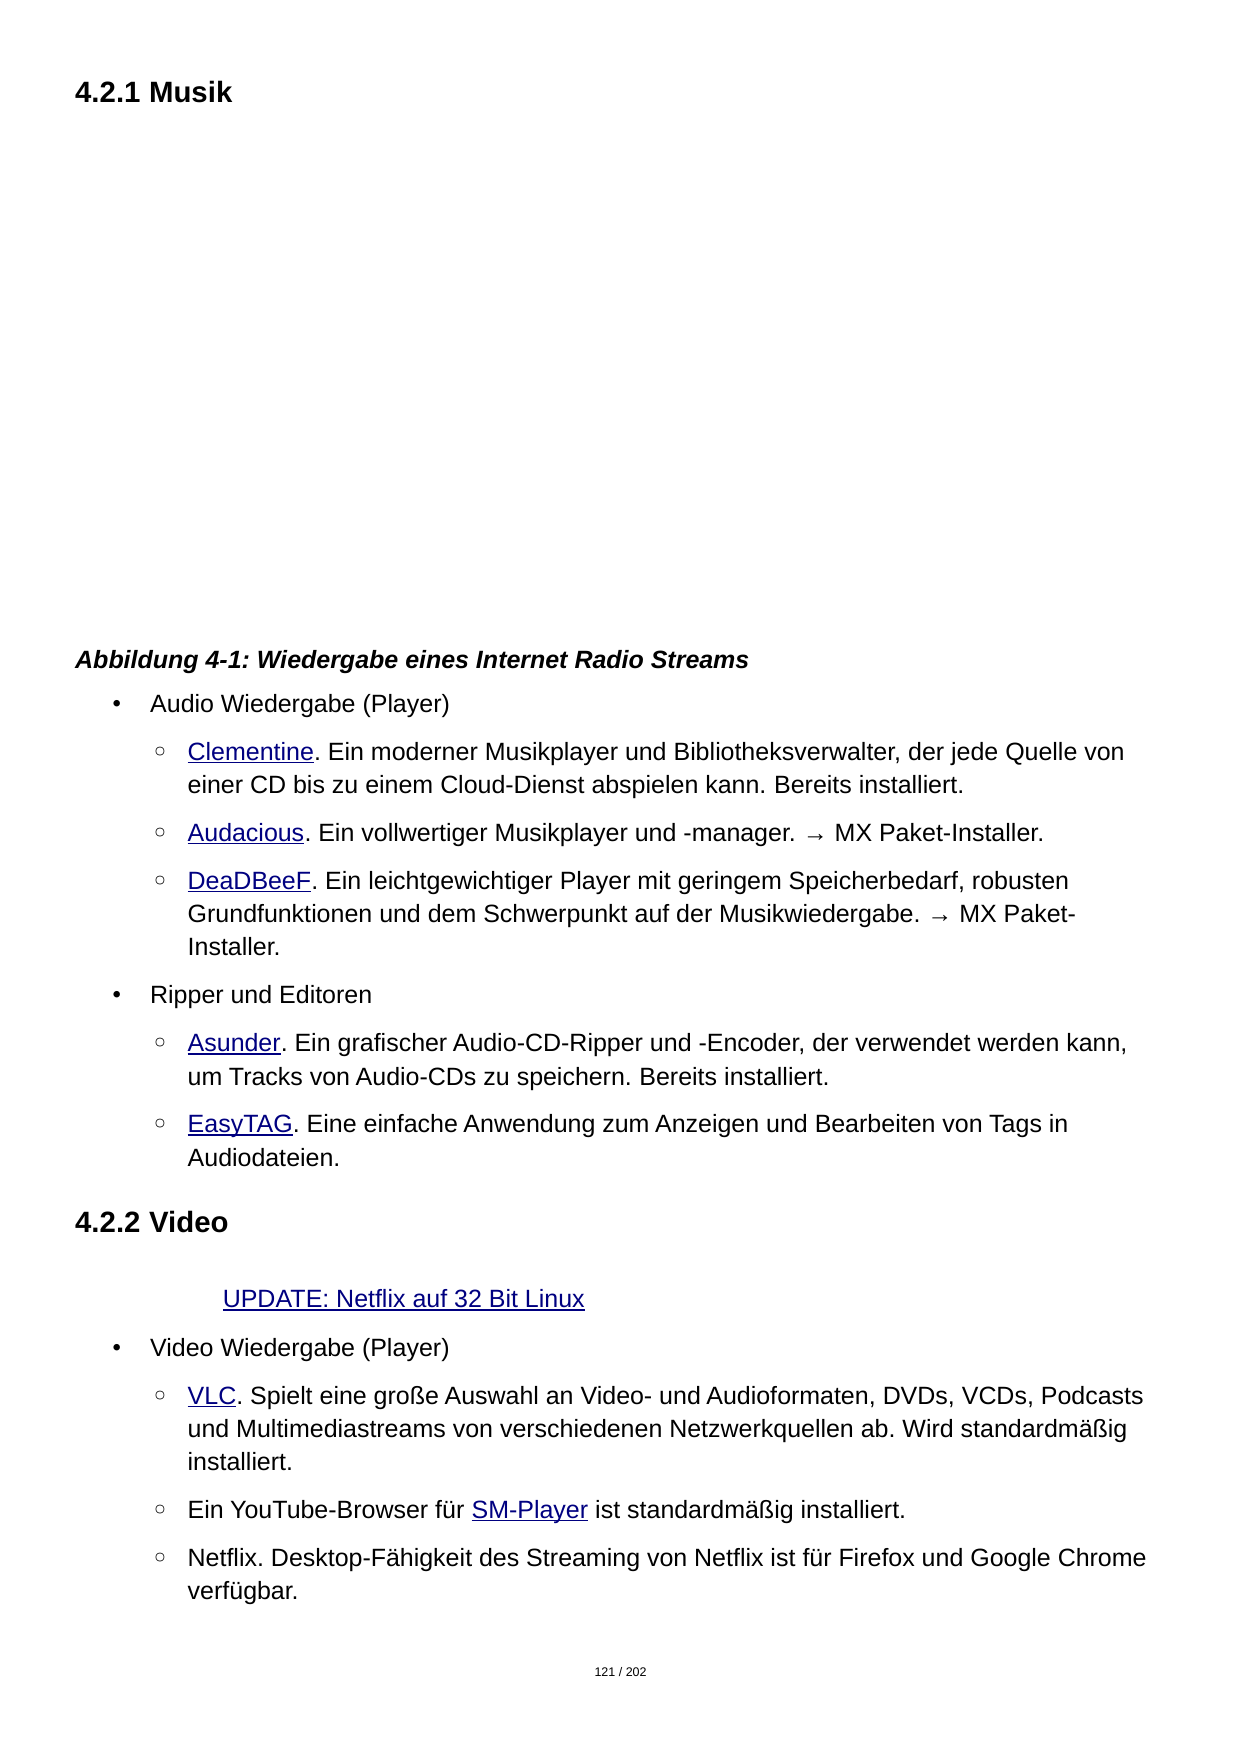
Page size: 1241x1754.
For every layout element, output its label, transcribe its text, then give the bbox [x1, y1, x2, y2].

list Ein YouTube-Browser für SM-Player ist standardmäßig installiert. [150, 1495, 1166, 1524]
list Clementine. Ein moderner Musikplayer und Bibliotheksverwalter, der jede Quelle von einer CD bis zu einem Cloud-Dienst abspielen kann. Bereits installiert. [150, 737, 1166, 799]
list Audacious. Ein vollwertiger Musikplayer und -manager. → MX Paket-Installer. [150, 818, 1166, 847]
list Video Wiedergabe (Player) [112, 1332, 1166, 1361]
subtitle Video [75, 1205, 1166, 1239]
text Abbildung 4-1: Wiedergabe eines Internet Radio Streams [75, 121, 1166, 674]
subtitle Musik [75, 75, 1166, 109]
list Netflix. Desktop-Fähigkeit des Streaming von Netflix ist für Firefox und Google Chrome verfügbar. [150, 1543, 1166, 1605]
text UPDATE: Netflix auf 32 Bit Linux [75, 1251, 1166, 1313]
list DeaDBeeF. Ein leichtgewichtiger Player mit geringem Speicherbedarf, robusten Grundfunktionen und dem Schwerpunkt auf der Musikwiedergabe. → MX Paket-Installer. [150, 866, 1166, 961]
list Ripper und Editoren [112, 980, 1166, 1009]
list EasyTAG. Eine einfache Anwendung zum Anzeigen und Bearbeiten von Tags in Audiodateien. [150, 1109, 1166, 1171]
list Audio Wiedergabe (Player) [112, 689, 1166, 717]
list VLC. Spielt eine große Auswahl an Video- und Audioformaten, DVDs, VCDs, Podcasts und Multimediastreams von verschiedenen Netzwerkquellen ab. Wird standardmäßig installiert. [150, 1381, 1166, 1476]
list Asunder. Ein grafischer Audio-CD-Ripper und -Encoder, der verwendet werden kann, um Tracks von Audio-CDs zu speichern. Bereits installiert. [150, 1028, 1166, 1090]
